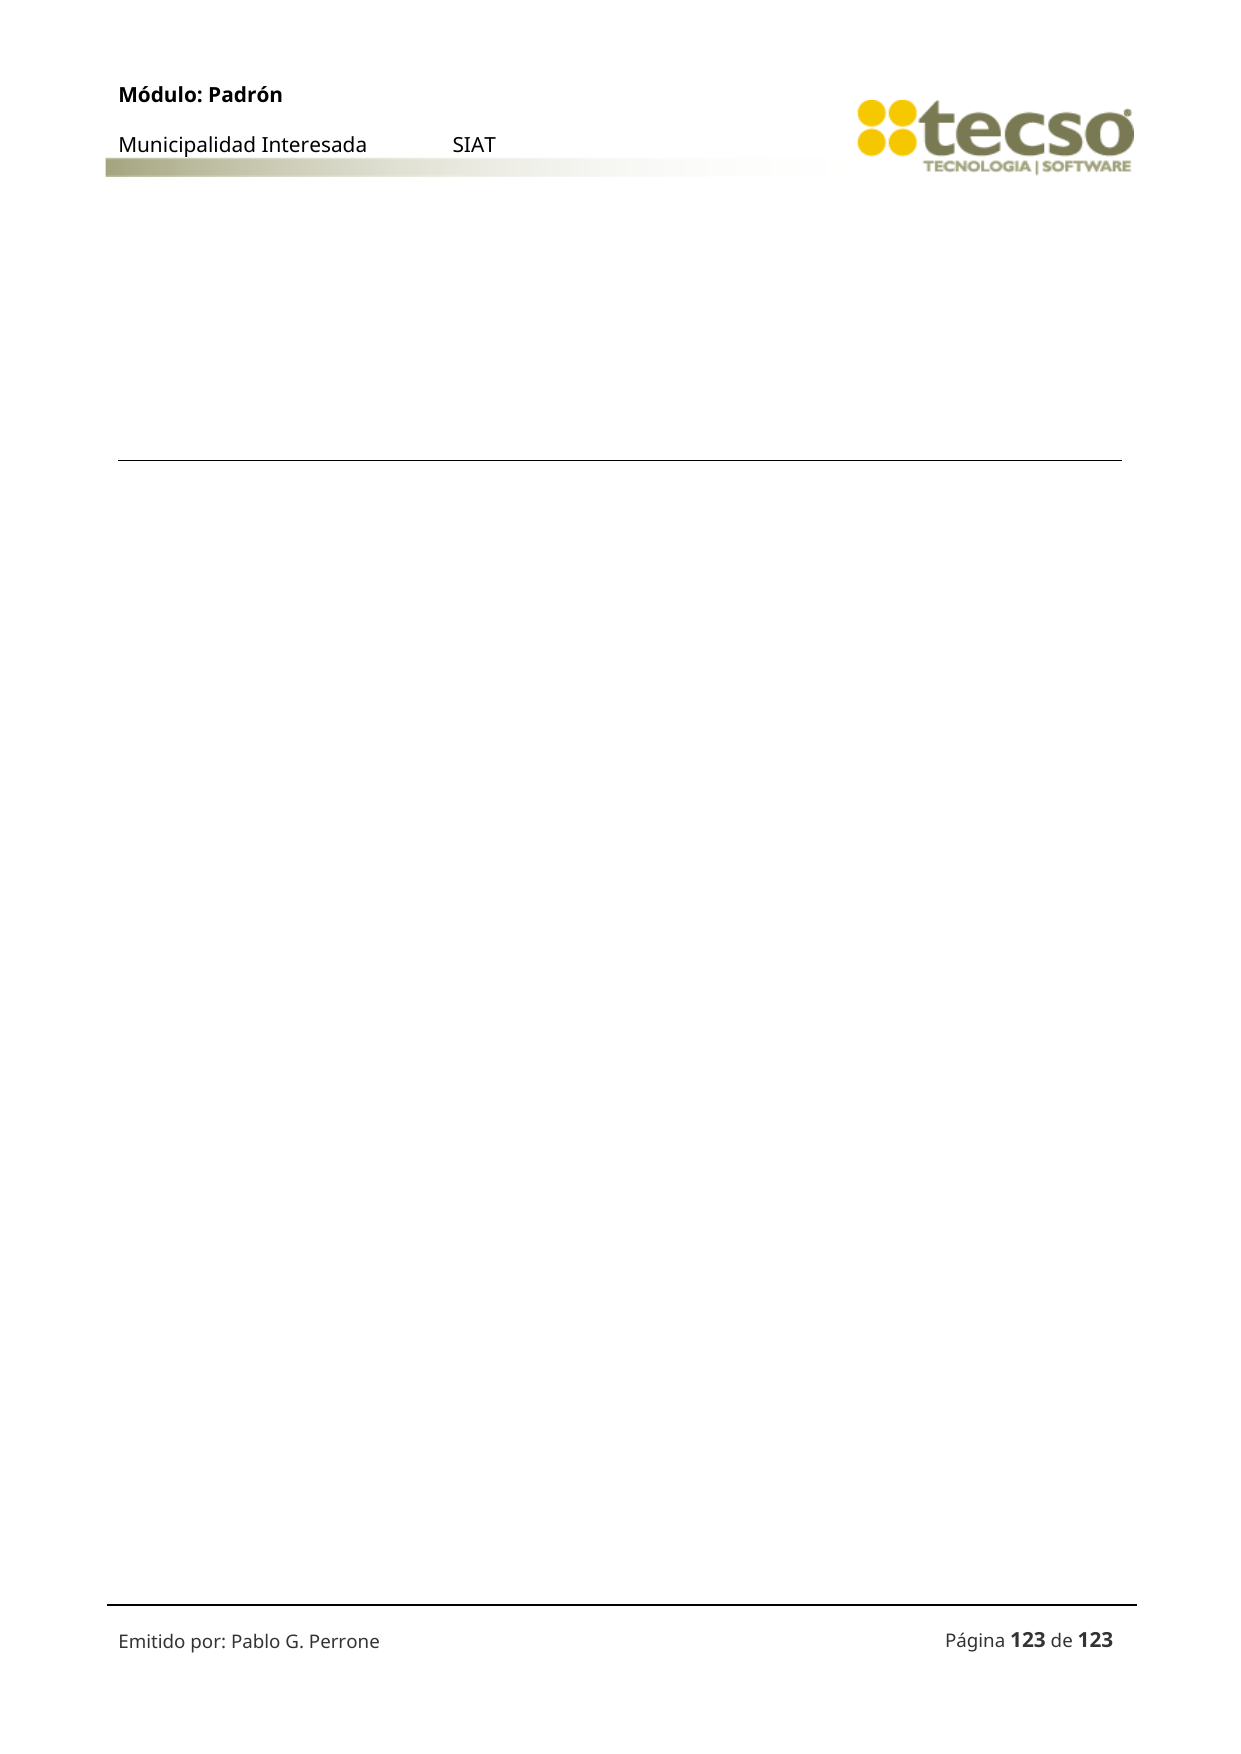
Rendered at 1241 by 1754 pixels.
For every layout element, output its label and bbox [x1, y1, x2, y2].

picture [105, 100, 1134, 177]
